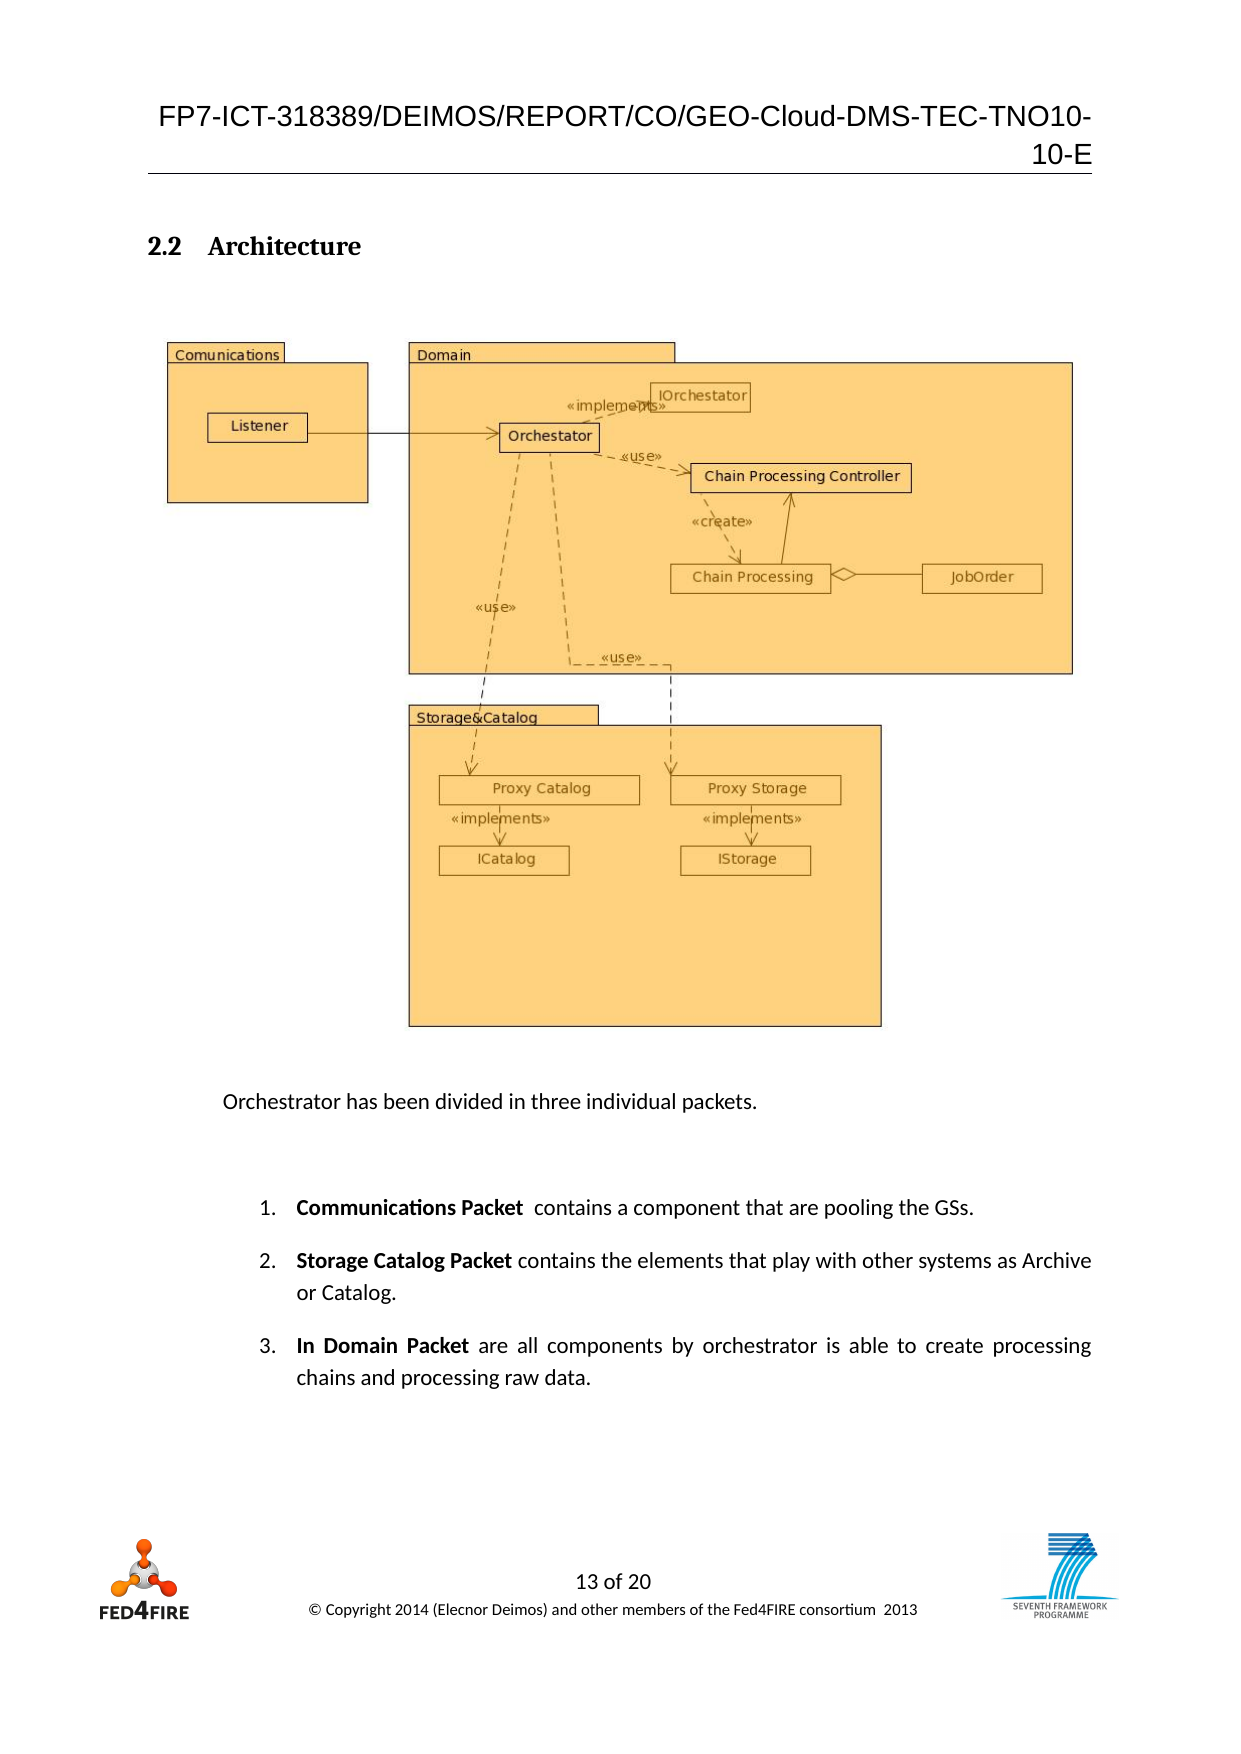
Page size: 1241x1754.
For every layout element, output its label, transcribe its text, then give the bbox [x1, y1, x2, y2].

list In Domain Packet are all components by orchestrator is able to create processing chains and processing raw data. [259, 1331, 1092, 1391]
list Communications Packet contains a component that are pooling the GSs. [259, 1193, 1092, 1221]
picture [147, 322, 1093, 1047]
picture [1000, 1533, 1120, 1620]
list Orchestrator has been divided in three individual packets. [223, 1087, 1092, 1115]
subtitle Architecture [148, 231, 1092, 262]
list Storage Catalog Packet contains the elements that play with other systems as Archive or Catalog. [259, 1246, 1092, 1306]
picture [100, 1539, 190, 1620]
